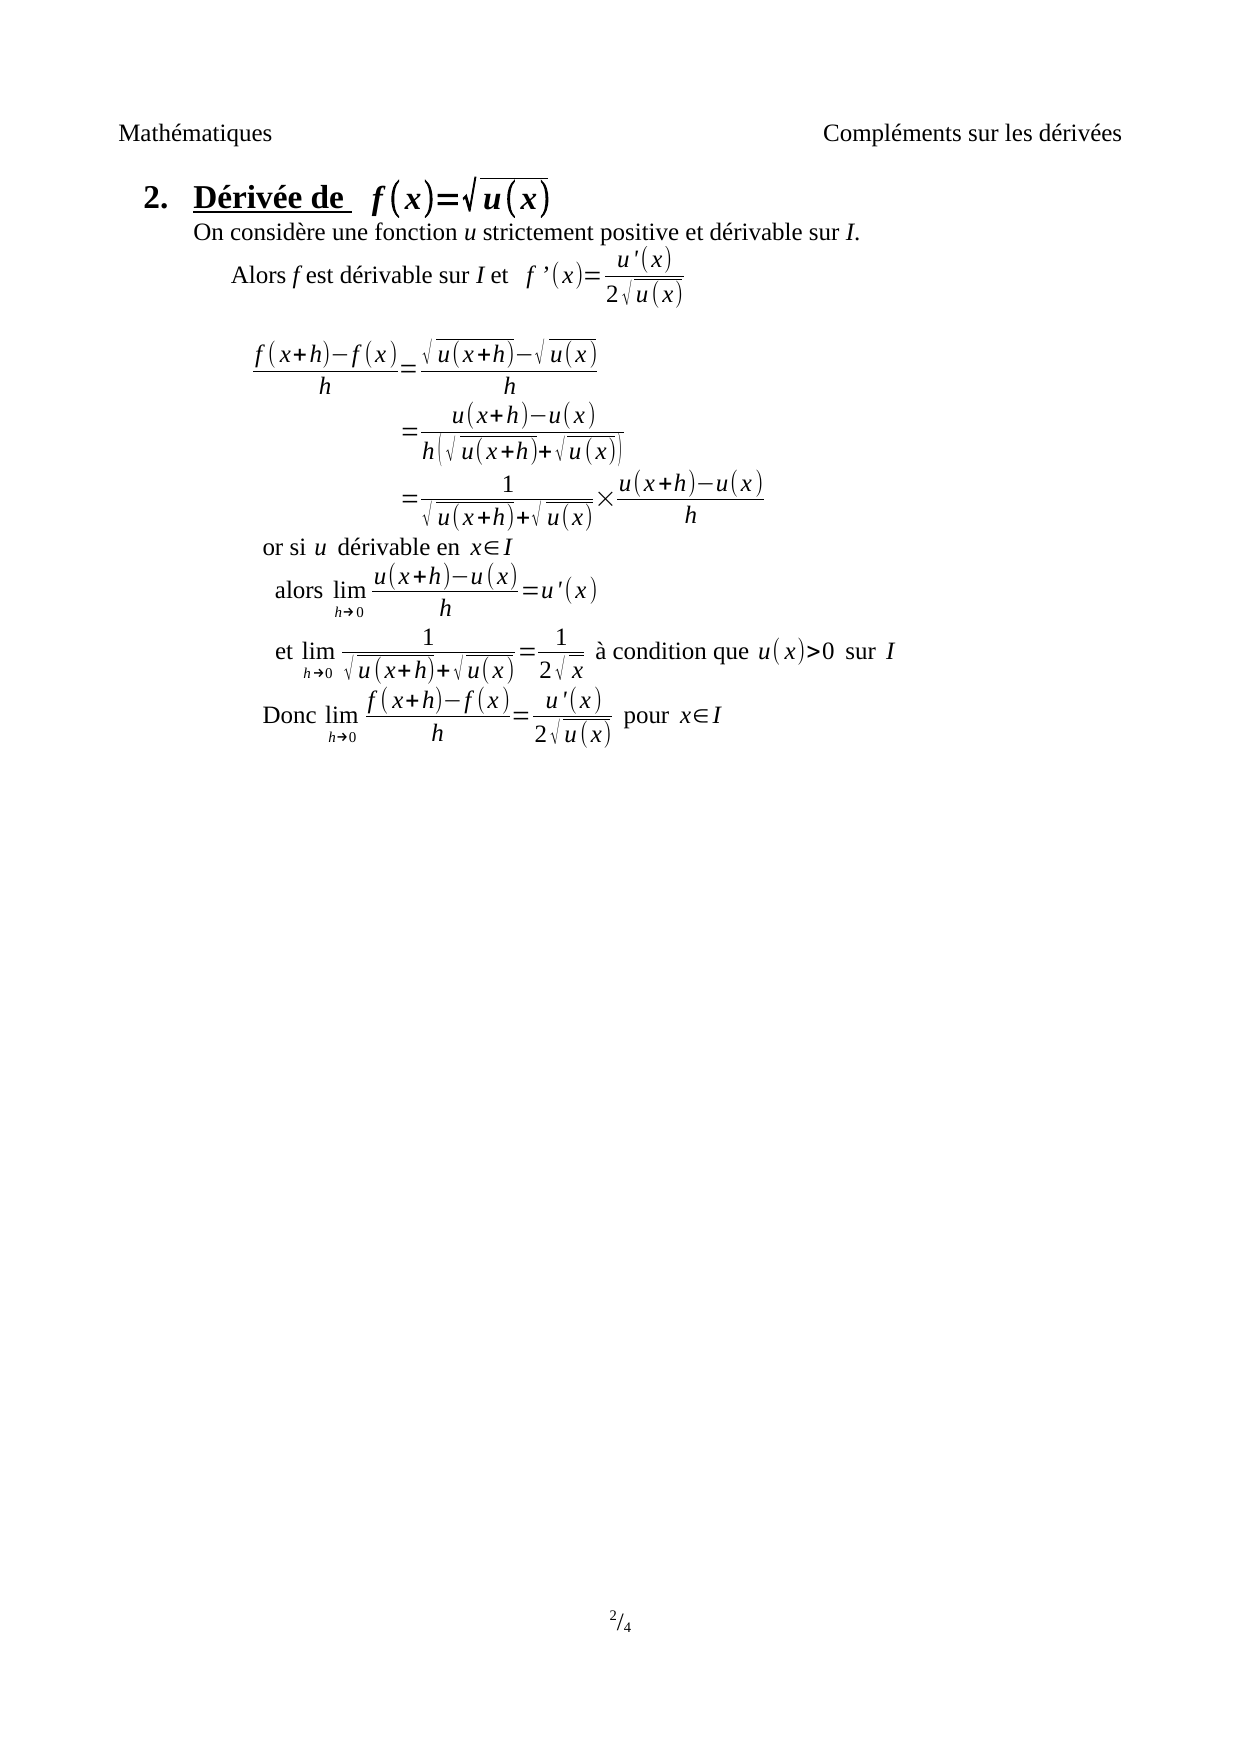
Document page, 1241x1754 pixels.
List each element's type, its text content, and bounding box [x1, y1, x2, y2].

list Alors f est dérivable sur I et [193, 246, 1122, 309]
list Dérivée de [156, 176, 1122, 217]
list On considère une fonction u strictement positive et dérivable sur I. [156, 217, 1122, 246]
